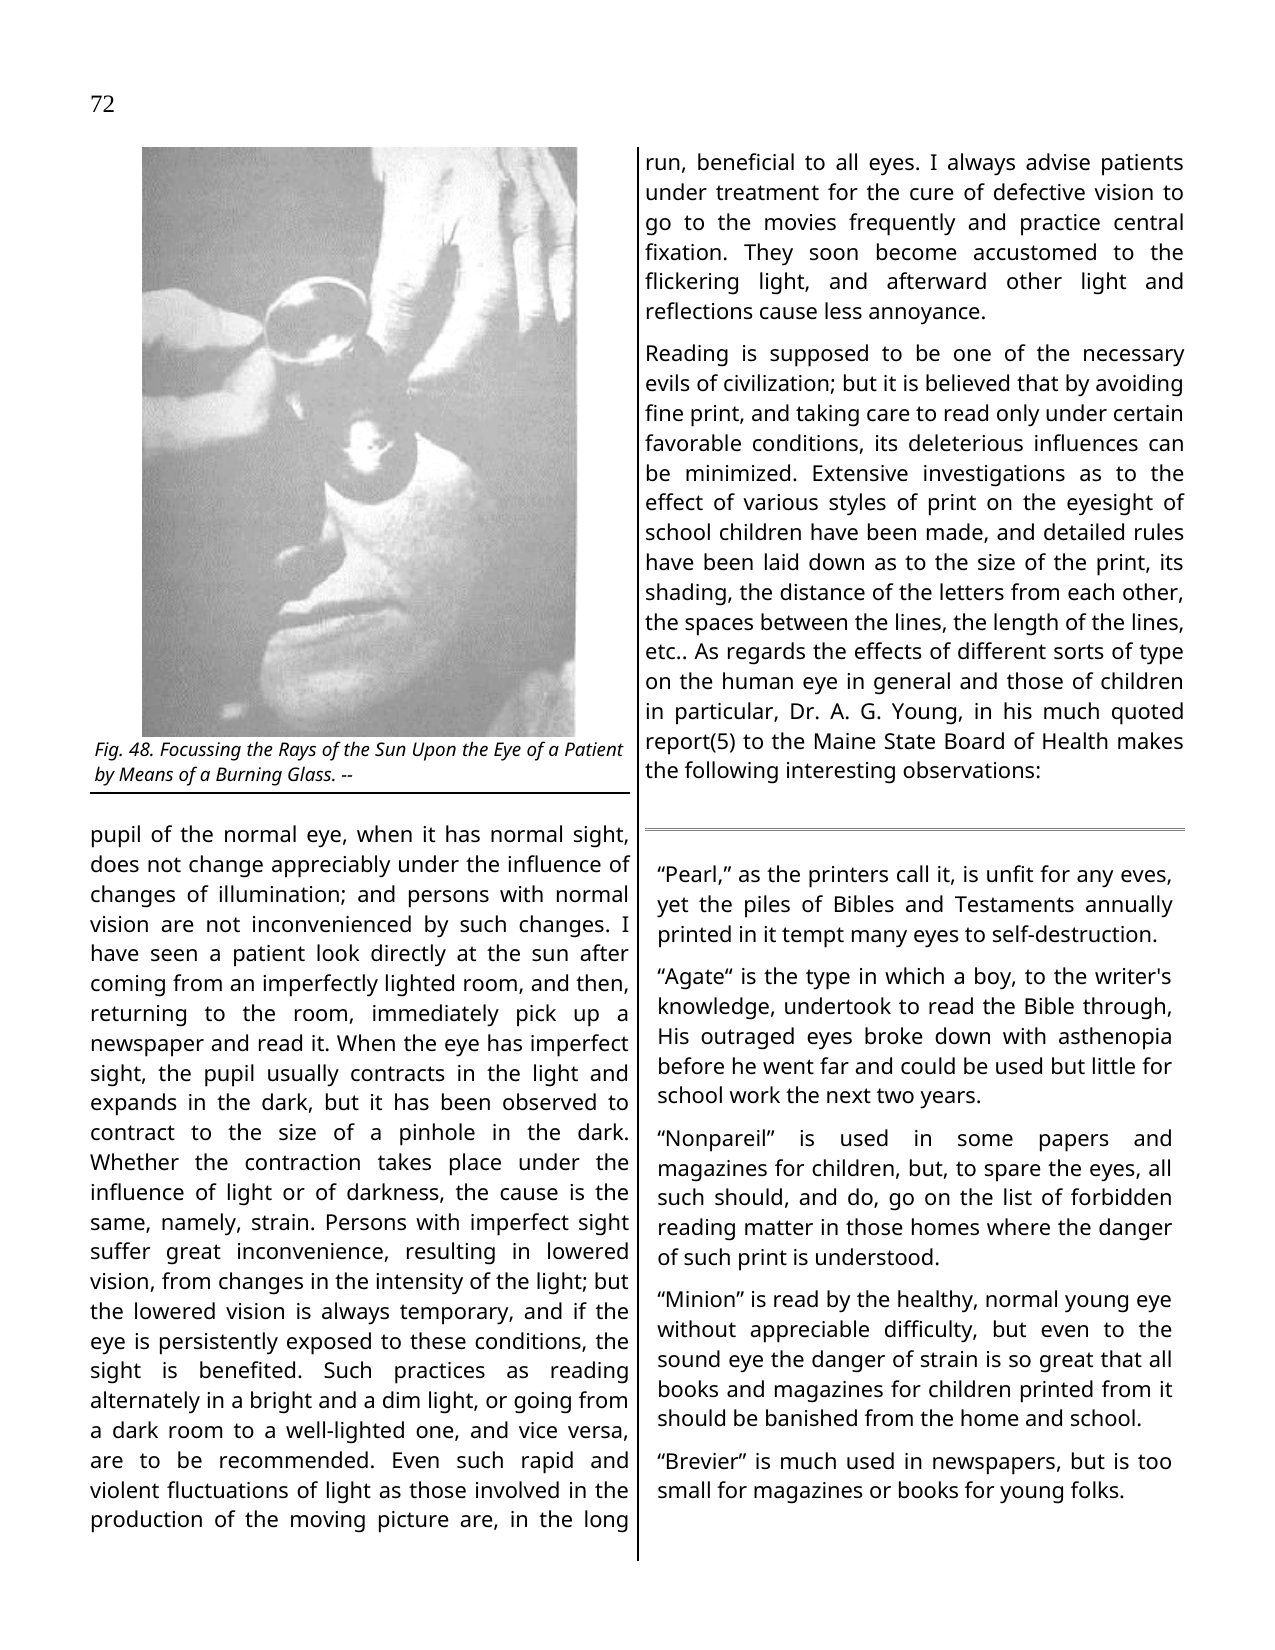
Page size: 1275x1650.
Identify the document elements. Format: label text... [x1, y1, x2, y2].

text “Nonpareil” is used in some papers and magazines for children, but, to spare the eyes, all such should, and do, go on the list of forbidden reading matter in those homes where the danger of such print is understood. [657, 1123, 1173, 1272]
text “Agate“ is the type in which a boy, to the writer's knowledge, undertook to read the Bible through, His outraged eyes broke down with asthenopia before he went far and could be used but little for school work the next two years. [657, 961, 1173, 1110]
text “Minion” is read by the healthy, normal young eye without appreciable difficulty, but even to the sound eye the danger of strain is so great that all books and magazines for children printed from it should be banished from the home and school. [657, 1284, 1173, 1433]
text pupil of the normal eye, when it has normal sight, does not change appreciably under the influence of changes of illumination; and persons with normal vision are not inconvenienced by such changes. I have seen a patient look directly at the sun after coming from an imperfectly lighted room, and then, returning to the room, immediately pick up a newspaper and read it. When the eye has imperfect sight, the pupil usually contracts in the light and expands in the dark, but it has been observed to contract to the size of a pinhole in the dark. Whether the contraction takes place under the influence of light or of darkness, the cause is the same, namely, strain. Persons with imperfect sight suffer great inconvenience, resulting in lowered vision, from changes in the intensity of the light; but the lowered vision is always temporary, and if the eye is persistently exposed to these conditions, the sight is benefited. Such practices as reading alternately in a bright and a dim light, or going from a dark room to a well-lighted one, and vice versa, are to be recommended. Even such rapid and violent fluctuations of light as those involved in the production of the moving picture are, in the long [90, 819, 630, 1534]
text “Brevier” is much used in newspapers, but is too small for magazines or books for young folks. [657, 1446, 1173, 1505]
text “Pearl,” as the printers call it, is unfit for any eves, yet the piles of Bibles and Testaments annually printed in it tempt many eyes to self-destruction. [657, 859, 1173, 949]
text Fig. 48. Focussing the Rays of the Sun Upon the Eye of a Patient by Means of a Burning Glass. -- [90, 737, 630, 792]
picture [142, 147, 578, 737]
text Reading is supposed to be one of the necessary evils of civilization; but it is believed that by avoiding fine print, and taking care to read only under certain favorable conditions, its deleterious influences can be minimized. Extensive investigations as to the effect of various styles of print on the eyesight of school children have been made, and detailed rules have been laid down as to the size of the print, its shading, the distance of the letters from each other, the spaces between the lines, the length of the lines, etc.. As regards the effects of different sorts of type on the human eye in general and those of children in particular, Dr. A. G. Young, in his much quoted report(5) to the Maine State Board of Health makes the following interesting observations: [645, 338, 1185, 785]
text run, beneficial to all eyes. I always advise patients under treatment for the cure of defective vision to go to the movies frequently and practice central fixation. They soon become accustomed to the flickering light, and afterward other light and reflections cause less annoyance. [645, 147, 1185, 326]
